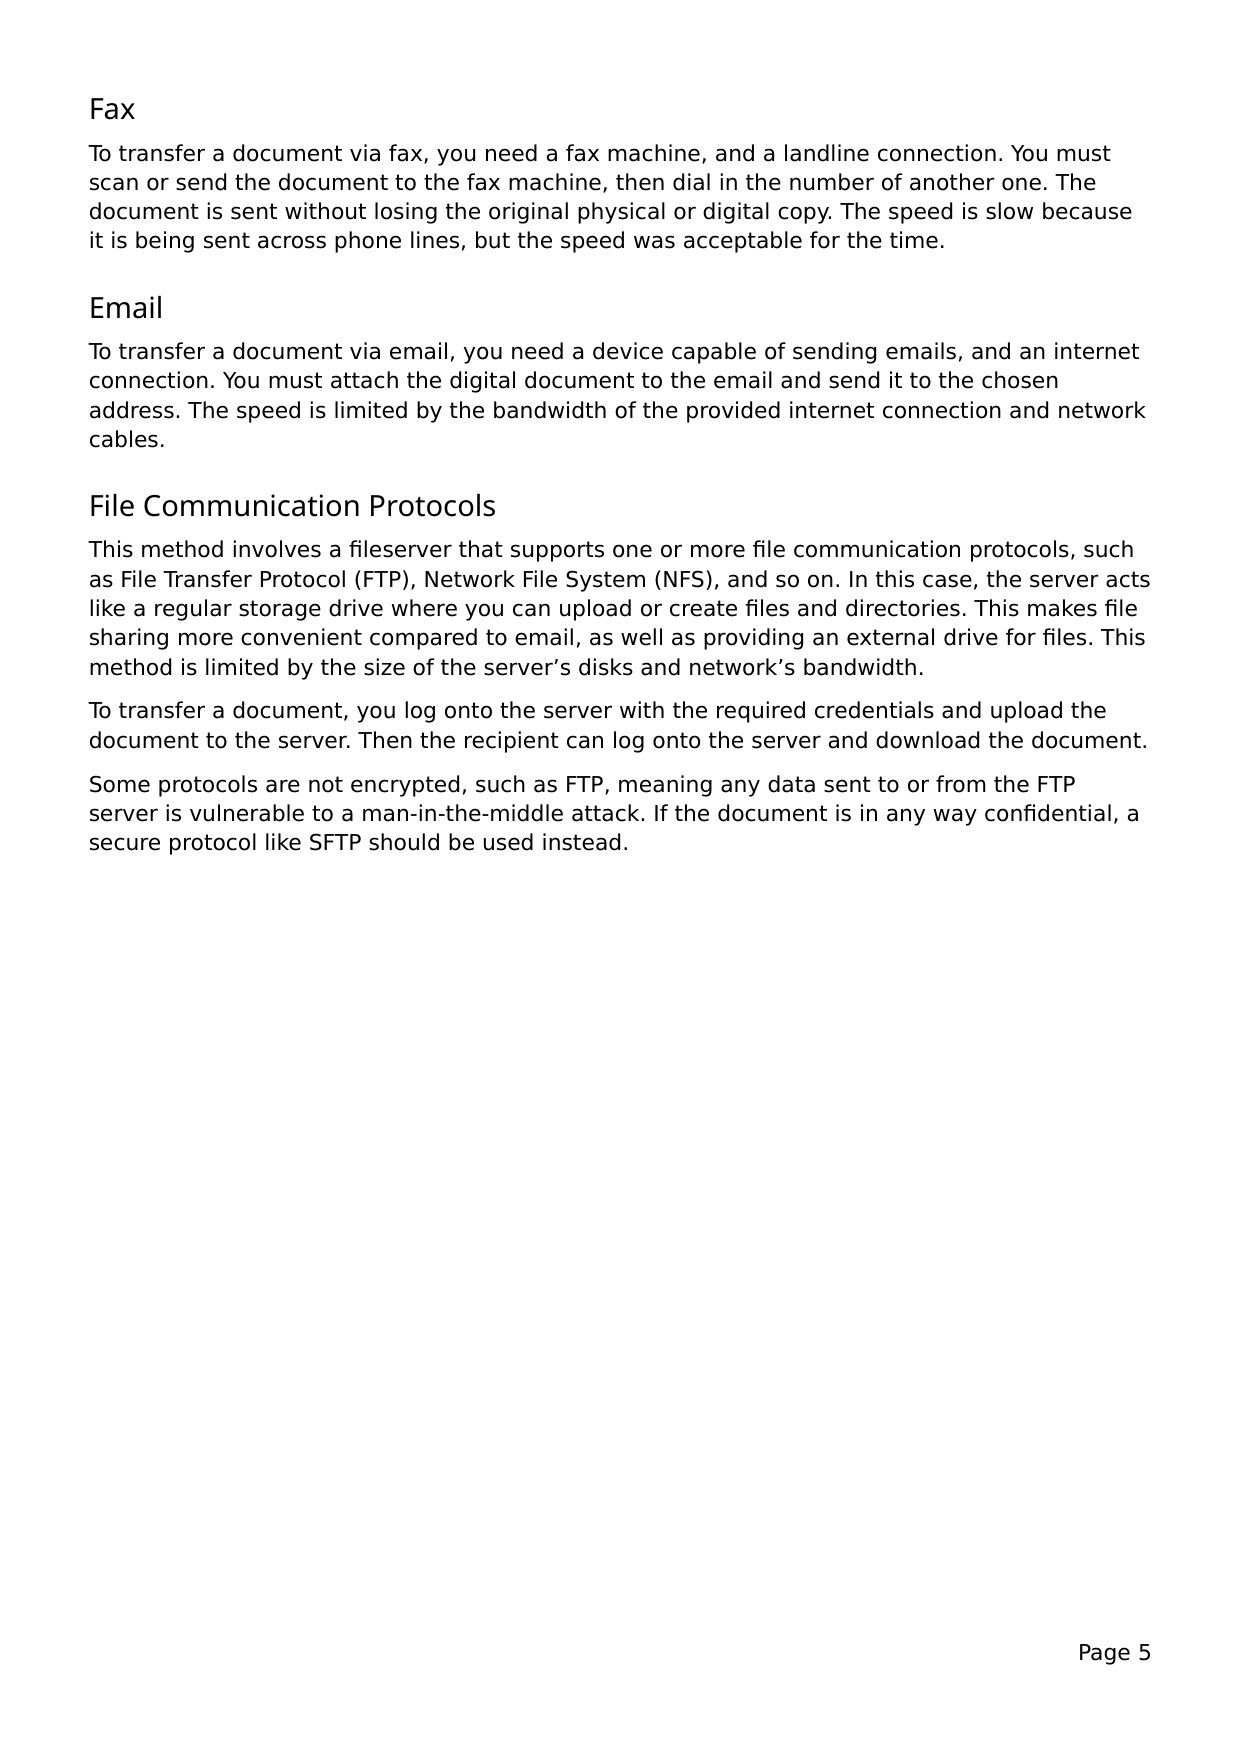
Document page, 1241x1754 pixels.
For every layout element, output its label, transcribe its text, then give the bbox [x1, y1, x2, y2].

text To transfer a document via email, you need a device capable of sending emails, and an internet connection. You must attach the digital document to the email and send it to the chosen address. The speed is limited by the bandwidth of the provided internet connection and network cables. [88, 339, 1152, 452]
text To transfer a document, you log onto the server with the required credentials and upload the document to the server. Then the recipient can log onto the server and download the document. [88, 698, 1152, 753]
text This method involves a fileserver that supports one or more file communication protocols, such as File Transfer Protocol (FTP), Network File System (NFS), and so on. In this case, the server acts like a regular storage drive where you can upload or create files and directories. This makes file sharing more convenient compared to email, as well as providing an external drive for files. This method is limited by the size of the server’s disks and network’s bandwidth. [88, 538, 1152, 680]
subtitle Email [88, 287, 1152, 327]
subtitle Fax [88, 88, 1152, 128]
subtitle File Communication Protocols [88, 485, 1152, 525]
text To transfer a document via fax, you need a fax machine, and a landline connection. You must scan or send the document to the fax machine, then dial in the number of another one. The document is sent without losing the original physical or digital copy. The speed is slow because it is being sent across phone lines, but the speed was acceptable for the time. [88, 141, 1152, 254]
text Some protocols are not encrypted, such as FTP, meaning any data sent to or from the FTP server is vulnerable to a man-in-the-middle attack. If the document is in any way confidential, a secure protocol like SFTP should be used instead. [88, 772, 1152, 856]
